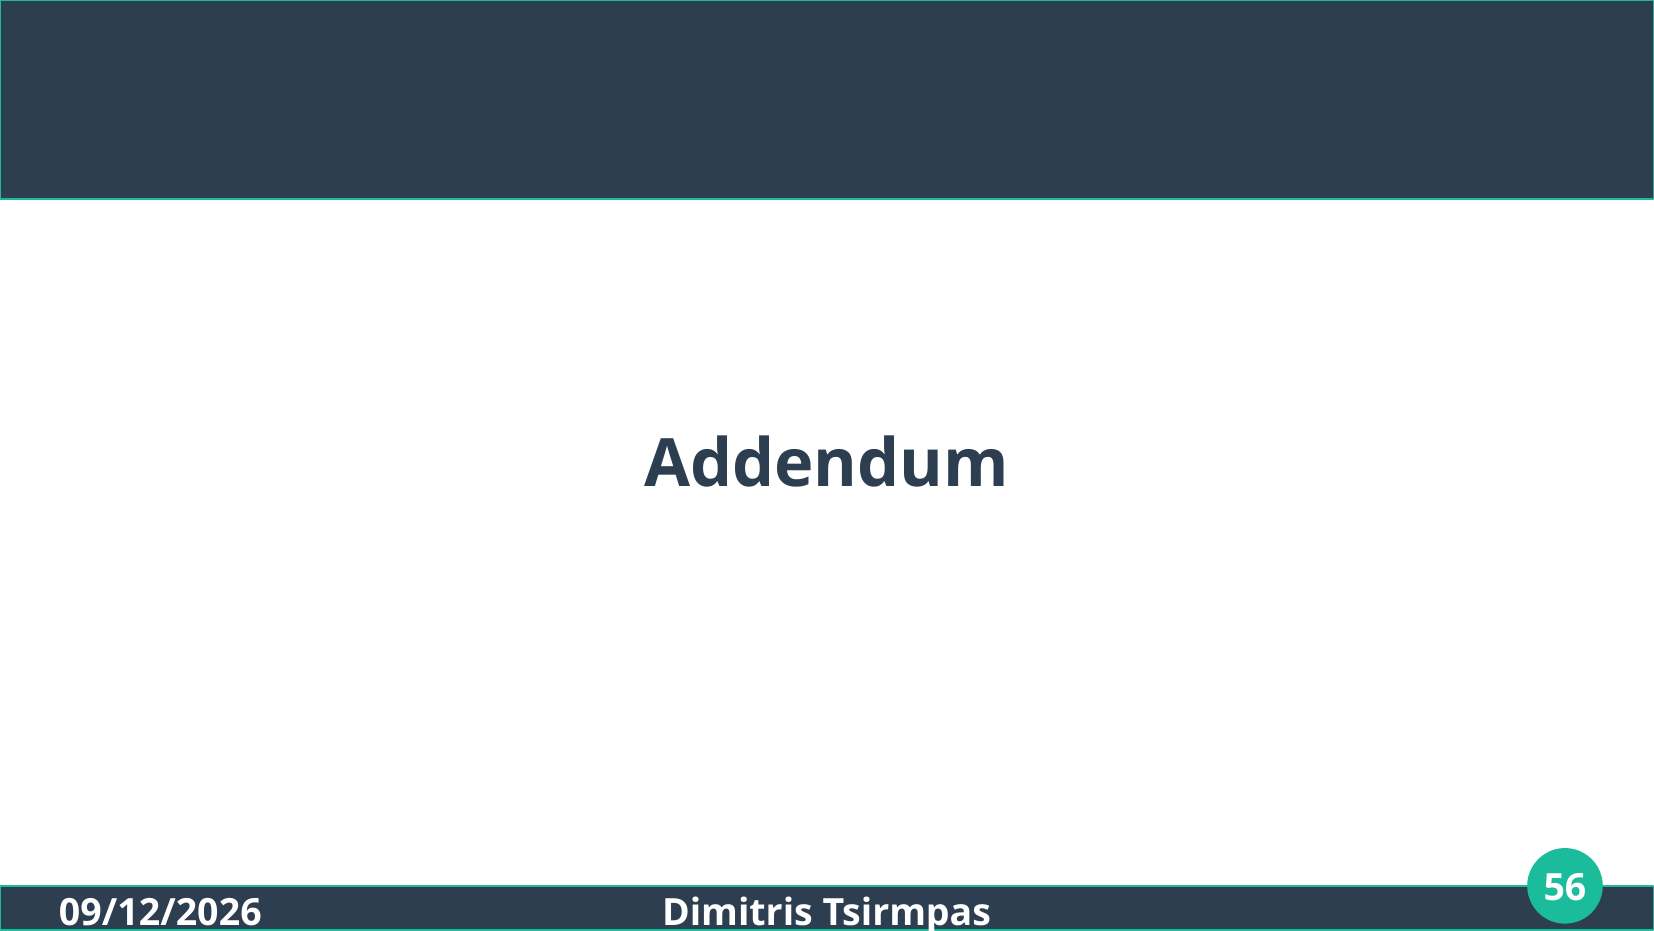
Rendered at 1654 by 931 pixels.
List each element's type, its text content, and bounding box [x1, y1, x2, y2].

subtitle Addendum [59, 187, 1595, 735]
